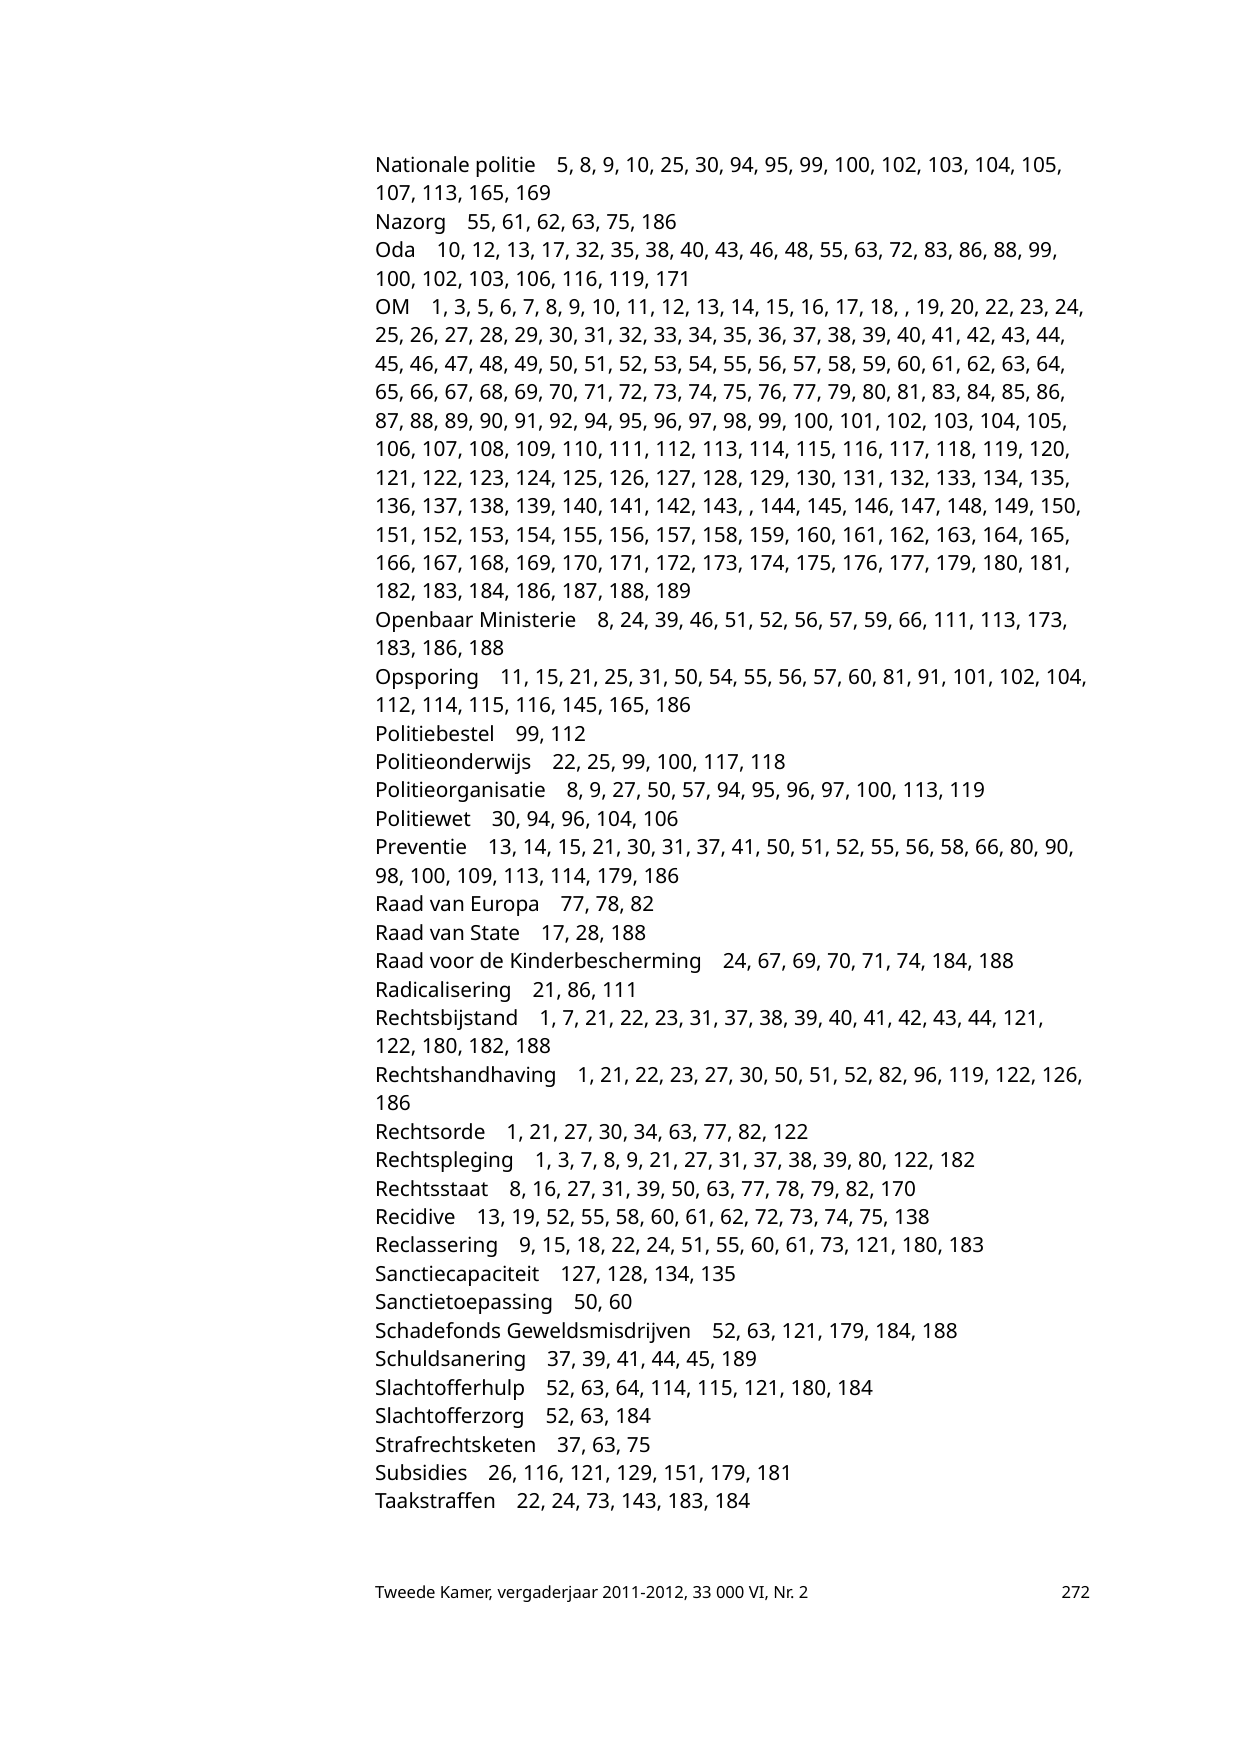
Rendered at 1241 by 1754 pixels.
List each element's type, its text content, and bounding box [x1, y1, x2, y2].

text Slachtofferhulp 52, 63, 64, 114, 115, 121, 180, 184 [375, 1373, 1090, 1401]
text Schadefonds Geweldsmisdrijven 52, 63, 121, 179, 184, 188 [375, 1316, 1090, 1344]
text Rechtsstaat 8, 16, 27, 31, 39, 50, 63, 77, 78, 79, 82, 170 [375, 1174, 1090, 1202]
text Opsporing 11, 15, 21, 25, 31, 50, 54, 55, 56, 57, 60, 81, 91, 101, 102, 104, 112, 114, 115, 116, 145, 165, 186 [375, 662, 1090, 719]
text Radicalisering 21, 86, 111 [375, 975, 1090, 1003]
text Sanctietoepassing 50, 60 [375, 1287, 1090, 1316]
text Nationale politie 5, 8, 9, 10, 25, 30, 94, 95, 99, 100, 102, 103, 104, 105, 107, 113, 165, 169 [375, 150, 1090, 207]
text Slachtofferzorg 52, 63, 184 [375, 1401, 1090, 1430]
text Politiewet 30, 94, 96, 104, 106 [375, 804, 1090, 832]
text Raad van Europa 77, 78, 82 [375, 889, 1090, 918]
text Recidive 13, 19, 52, 55, 58, 60, 61, 62, 72, 73, 74, 75, 138 [375, 1202, 1090, 1231]
text Politieonderwijs 22, 25, 99, 100, 117, 118 [375, 747, 1090, 776]
text Sanctiecapaciteit 127, 128, 134, 135 [375, 1259, 1090, 1287]
text Rechtsorde 1, 21, 27, 30, 34, 63, 77, 82, 122 [375, 1117, 1090, 1145]
text Reclassering 9, 15, 18, 22, 24, 51, 55, 60, 61, 73, 121, 180, 183 [375, 1231, 1090, 1259]
text Oda 10, 12, 13, 17, 32, 35, 38, 40, 43, 46, 48, 55, 63, 72, 83, 86, 88, 99, 100, 102, 103, 106, 116, 119, 171 [375, 235, 1090, 292]
text Preventie 13, 14, 15, 21, 30, 31, 37, 41, 50, 51, 52, 55, 56, 58, 66, 80, 90, 98, 100, 109, 113, 114, 179, 186 [375, 832, 1090, 889]
text Raad van State 17, 28, 188 [375, 918, 1090, 946]
text Subsidies 26, 116, 121, 129, 151, 179, 181 [375, 1458, 1090, 1487]
text Taakstraffen 22, 24, 73, 143, 183, 184 [375, 1487, 1090, 1515]
text Nazorg 55, 61, 62, 63, 75, 186 [375, 207, 1090, 235]
text Strafrechtsketen 37, 63, 75 [375, 1430, 1090, 1458]
text Rechtshandhaving 1, 21, 22, 23, 27, 30, 50, 51, 52, 82, 96, 119, 122, 126, 186 [375, 1060, 1090, 1117]
text OM 1, 3, 5, 6, 7, 8, 9, 10, 11, 12, 13, 14, 15, 16, 17, 18, , 19, 20, 22, 23, 24, 25, 26, 27, 28, 29, 30, 31, 32, 33, 34, 35, 36, 37, 38, 39, 40, 41, 42, 43, 44, 45, 46, 47, 48, 49, 50, 51, 52, 53, 54, 55, 56, 57, 58, 59, 60, 61, 62, 63, 64, 65, 66, 67, 68, 69, 70, 71, 72, 73, 74, 75, 76, 77, 79, 80, 81, 83, 84, 85, 86, 87, 88, 89, 90, 91, 92, 94, 95, 96, 97, 98, 99, 100, 101, 102, 103, 104, 105, 106, 107, 108, 109, 110, 111, 112, 113, 114, 115, 116, 117, 118, 119, 120, 121, 122, 123, 124, 125, 126, 127, 128, 129, 130, 131, 132, 133, 134, 135, 136, 137, 138, 139, 140, 141, 142, 143, , 144, 145, 146, 147, 148, 149, 150, 151, 152, 153, 154, 155, 156, 157, 158, 159, 160, 161, 162, 163, 164, 165, 166, 167, 168, 169, 170, 171, 172, 173, 174, 175, 176, 177, 179, 180, 181, 182, 183, 184, 186, 187, 188, 189 [375, 292, 1090, 605]
text Rechtspleging 1, 3, 7, 8, 9, 21, 27, 31, 37, 38, 39, 80, 122, 182 [375, 1145, 1090, 1174]
text Raad voor de Kinderbescherming 24, 67, 69, 70, 71, 74, 184, 188 [375, 946, 1090, 975]
text Politiebestel 99, 112 [375, 719, 1090, 747]
text Openbaar Ministerie 8, 24, 39, 46, 51, 52, 56, 57, 59, 66, 111, 113, 173, 183, 186, 188 [375, 605, 1090, 662]
text Schuldsanering 37, 39, 41, 44, 45, 189 [375, 1344, 1090, 1373]
text Rechtsbijstand 1, 7, 21, 22, 23, 31, 37, 38, 39, 40, 41, 42, 43, 44, 121, 122, 180, 182, 188 [375, 1003, 1090, 1060]
text Politieorganisatie 8, 9, 27, 50, 57, 94, 95, 96, 97, 100, 113, 119 [375, 776, 1090, 804]
